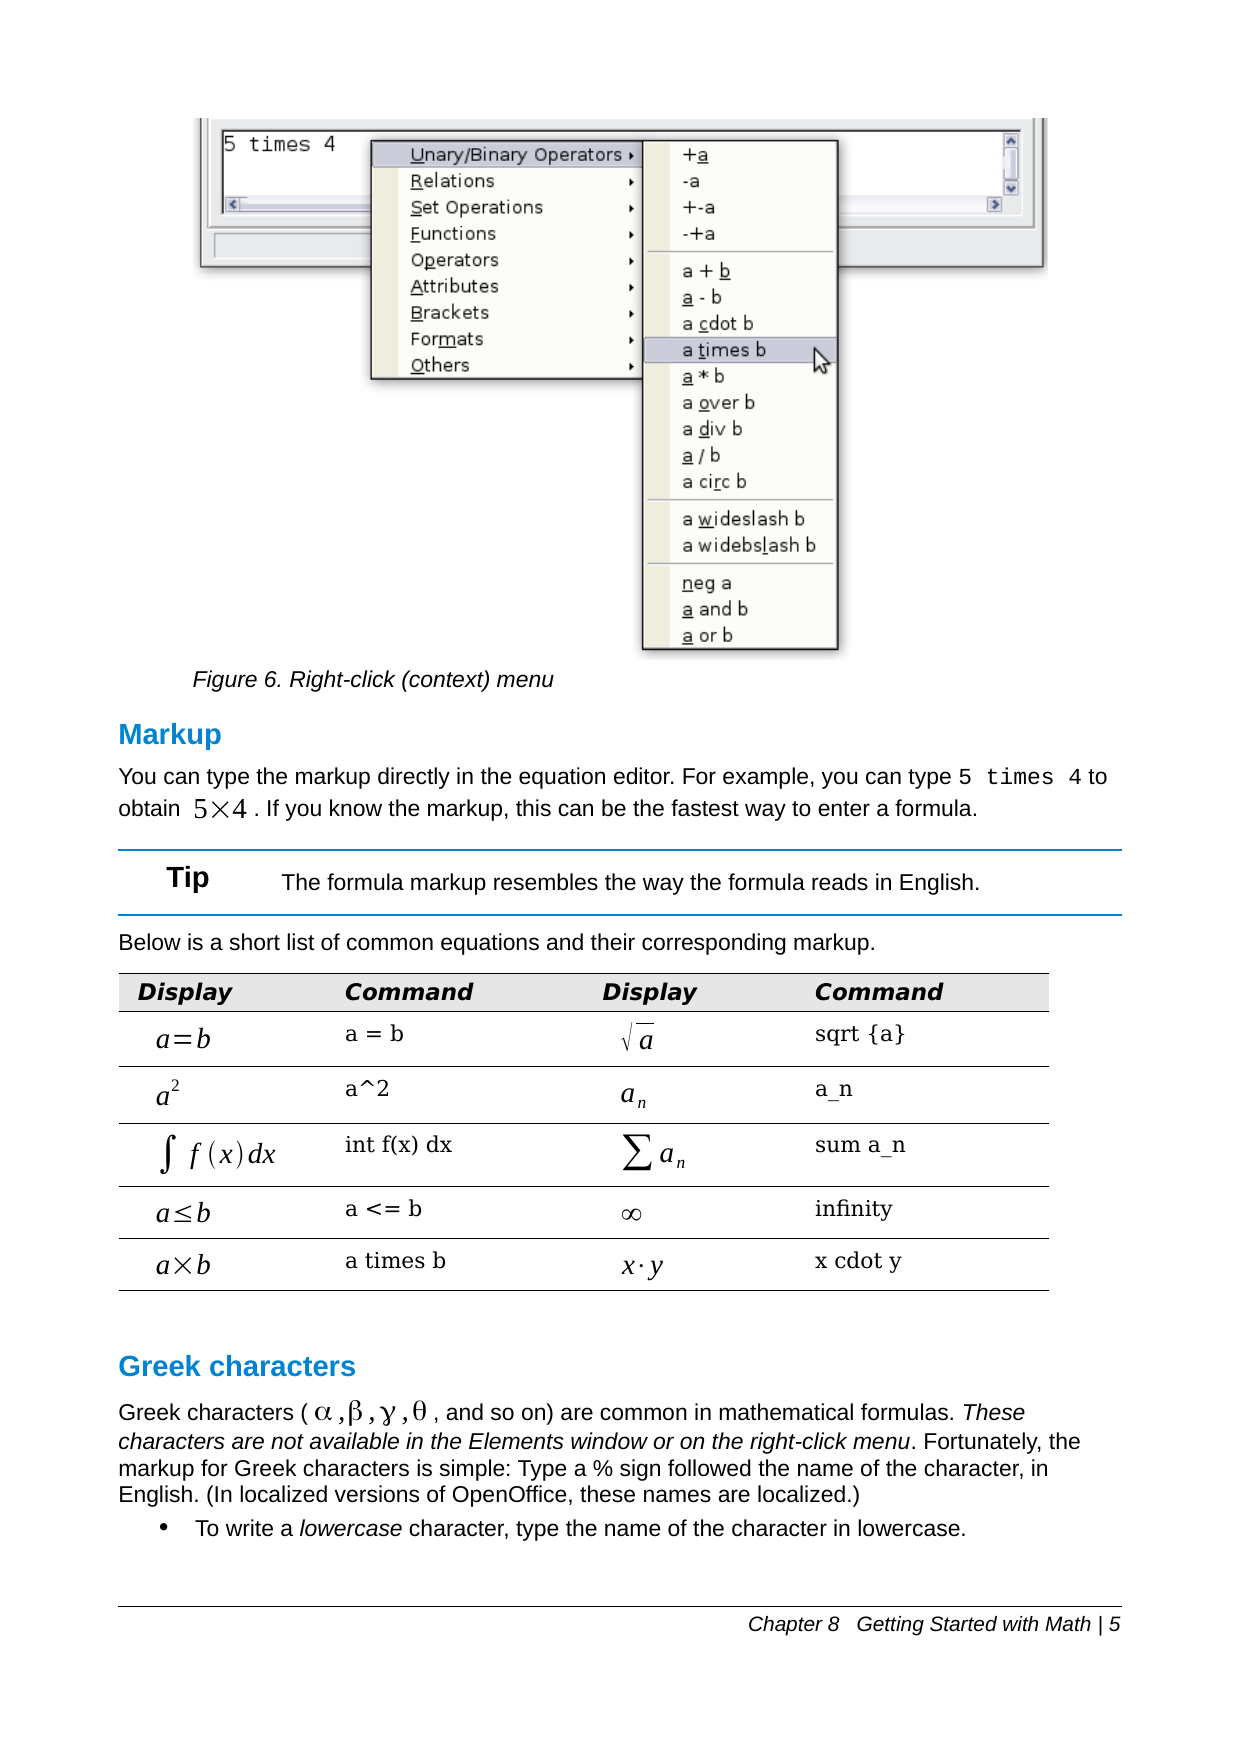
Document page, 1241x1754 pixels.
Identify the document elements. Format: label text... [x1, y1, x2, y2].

table_cell a = b [327, 1012, 584, 1066]
table_header Display [119, 974, 327, 1011]
list To write a lowercase character, type the name of the character in lowercase. [156, 1514, 1122, 1543]
text Below is a short list of common equations and their corresponding markup. [118, 928, 1122, 955]
table_cell a_n [797, 1067, 1049, 1122]
table_header Display [584, 974, 797, 1011]
table_cell int f(x) dx [327, 1124, 584, 1186]
table_cell [584, 1012, 797, 1066]
table_cell [584, 1239, 797, 1290]
text You can type the markup directly in the equation editor. For example, you can type 5 times 4 to obtain . If you know the markup, this can be the fastest way to enter a formula. [118, 763, 1122, 824]
subtitle Greek characters [118, 1349, 1122, 1382]
list Greek characters (, and so on) are common in mathematical formulas. These characters are not available in the Elements window or on the right-click menu. Fortunately, the markup for Greek characters is simple: Type a % sign followed the name of the character, in English. (In localized versions of OpenOffice, these names are localized.) [118, 1395, 1122, 1507]
table_cell x cdot y [797, 1239, 1049, 1290]
table_cell [119, 1124, 327, 1186]
table_cell [584, 1124, 797, 1186]
picture [192, 118, 1048, 660]
table_cell a times b [327, 1239, 584, 1290]
table_cell [584, 1067, 797, 1122]
table_cell [584, 1187, 797, 1238]
subtitle Markup [118, 717, 1122, 751]
text Figure 6. Right-click (context) menu [192, 666, 1048, 692]
table_header Command [797, 974, 1049, 1011]
table_cell a <= b [327, 1187, 584, 1238]
table_cell infinity [797, 1187, 1049, 1238]
table_header Command [327, 974, 584, 1011]
table_cell [119, 1187, 327, 1238]
table_cell sum a_n [797, 1124, 1049, 1186]
table_header Tip [118, 851, 257, 914]
table_header The formula markup resembles the way the formula reads in English. [258, 851, 1122, 914]
table_cell [119, 1239, 327, 1290]
table_cell a^2 [327, 1067, 584, 1122]
table_cell sqrt {a} [797, 1012, 1049, 1066]
table_cell [119, 1012, 327, 1066]
table_cell [119, 1067, 327, 1122]
